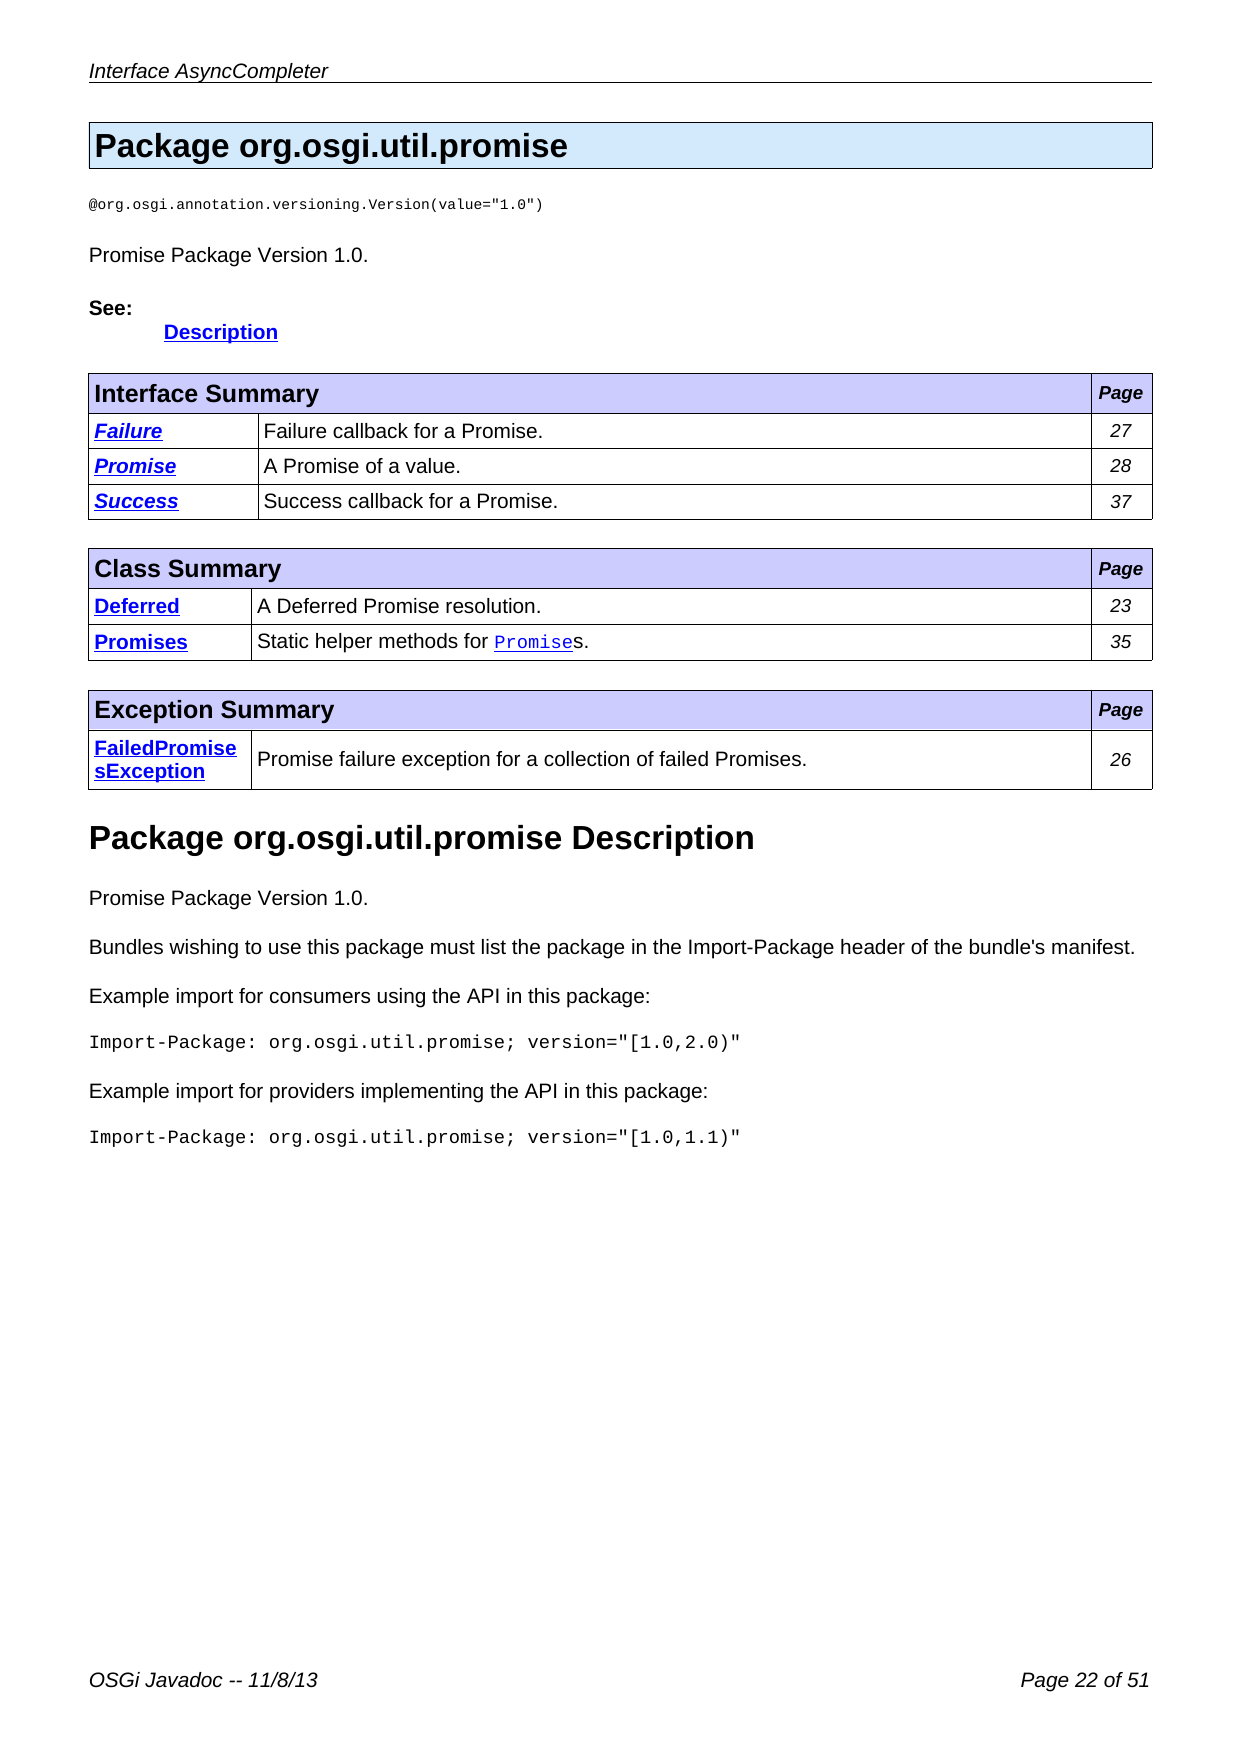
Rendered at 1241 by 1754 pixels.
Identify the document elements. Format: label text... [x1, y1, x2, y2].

table_cell [1092, 485, 1152, 519]
table_cell A Deferred Promise resolution. [252, 589, 1091, 624]
table_header Exception Summary [89, 691, 1091, 729]
text Promise Package Version 1.0. [88, 243, 1152, 267]
table_cell FailedPromisesException [89, 731, 251, 789]
text Example import for providers implementing the API in this package: [88, 1079, 1152, 1103]
table_cell Promises [89, 625, 251, 660]
table_header Page [1092, 691, 1152, 729]
subtitle Package org.osgi.util.promise [90, 123, 1152, 168]
text @org.osgi.annotation.versioning.Version(value="1.0") [88, 197, 1152, 213]
table_cell Promise failure exception for a collection of failed Promises. [252, 731, 1091, 789]
text Description [163, 320, 1152, 344]
table_cell Success callback for a Promise. [259, 485, 1091, 519]
text Bundles wishing to use this package must list the package in the Import-Package header of the bundle's manifest. [88, 935, 1152, 959]
table_cell A Promise of a value. [259, 449, 1091, 484]
table_cell [1092, 731, 1152, 789]
table_cell Failure [89, 414, 258, 448]
text Import-Package: org.osgi.util.promise; version="[1.0,2.0)" [88, 1033, 1152, 1054]
table_cell Static helper methods for Promises. [252, 625, 1091, 660]
table_cell [1092, 589, 1152, 624]
text Package org.osgi.util.promise Description [88, 818, 1152, 857]
table_cell [1092, 414, 1152, 448]
table_cell Success [89, 485, 258, 519]
table_header Page [1092, 549, 1152, 588]
text Example import for consumers using the API in this package: [88, 984, 1152, 1008]
table_cell Failure callback for a Promise. [259, 414, 1091, 448]
text See: [88, 296, 1152, 320]
table_cell [1092, 449, 1152, 484]
table_header Interface Summary [89, 374, 1091, 413]
table_cell [1092, 625, 1152, 660]
table_cell Deferred [89, 589, 251, 624]
text Promise Package Version 1.0. [88, 886, 1152, 910]
table_cell Promise [89, 449, 258, 484]
table_header Page [1092, 374, 1152, 413]
table_header Class Summary [89, 549, 1091, 588]
text Import-Package: org.osgi.util.promise; version="[1.0,1.1)" [88, 1128, 1152, 1149]
